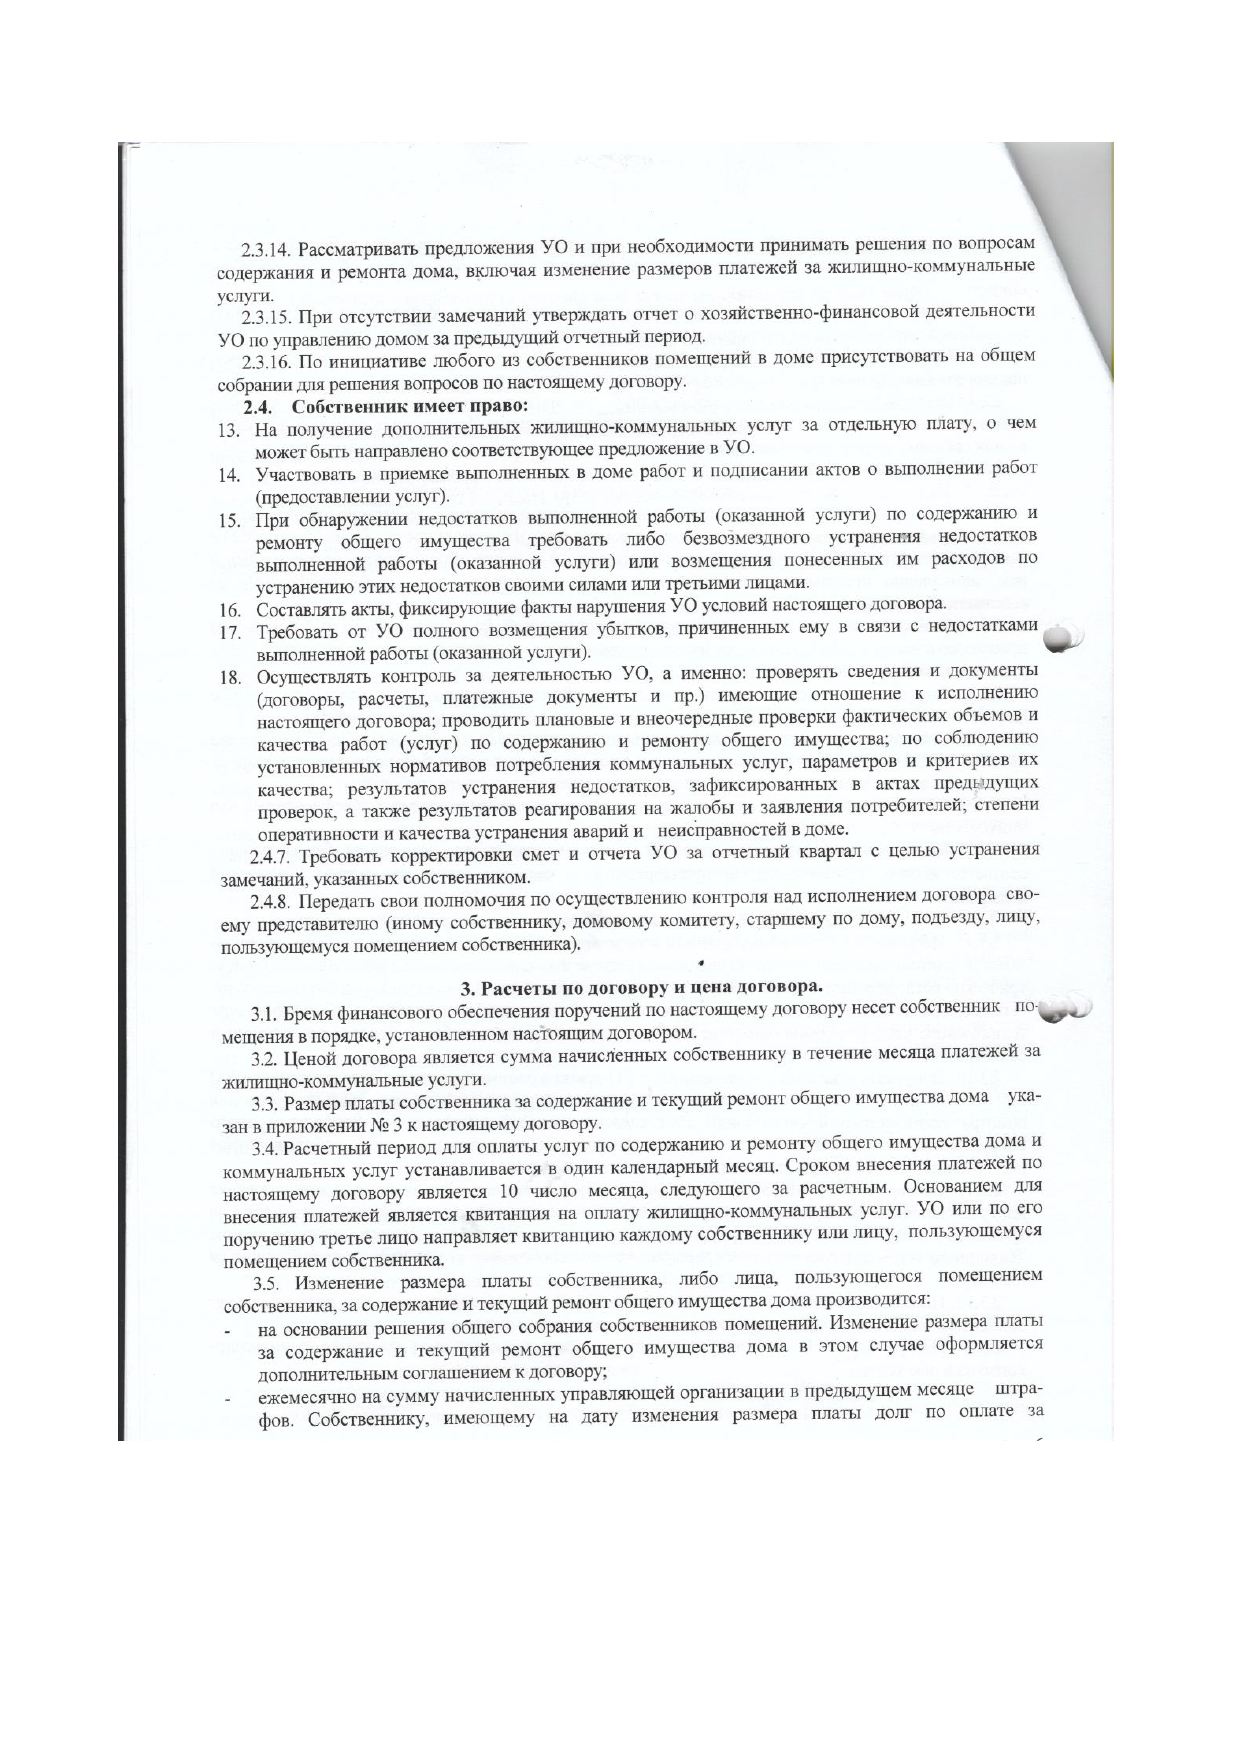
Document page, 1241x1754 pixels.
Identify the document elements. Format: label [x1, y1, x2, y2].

picture [118, 142, 1123, 1441]
